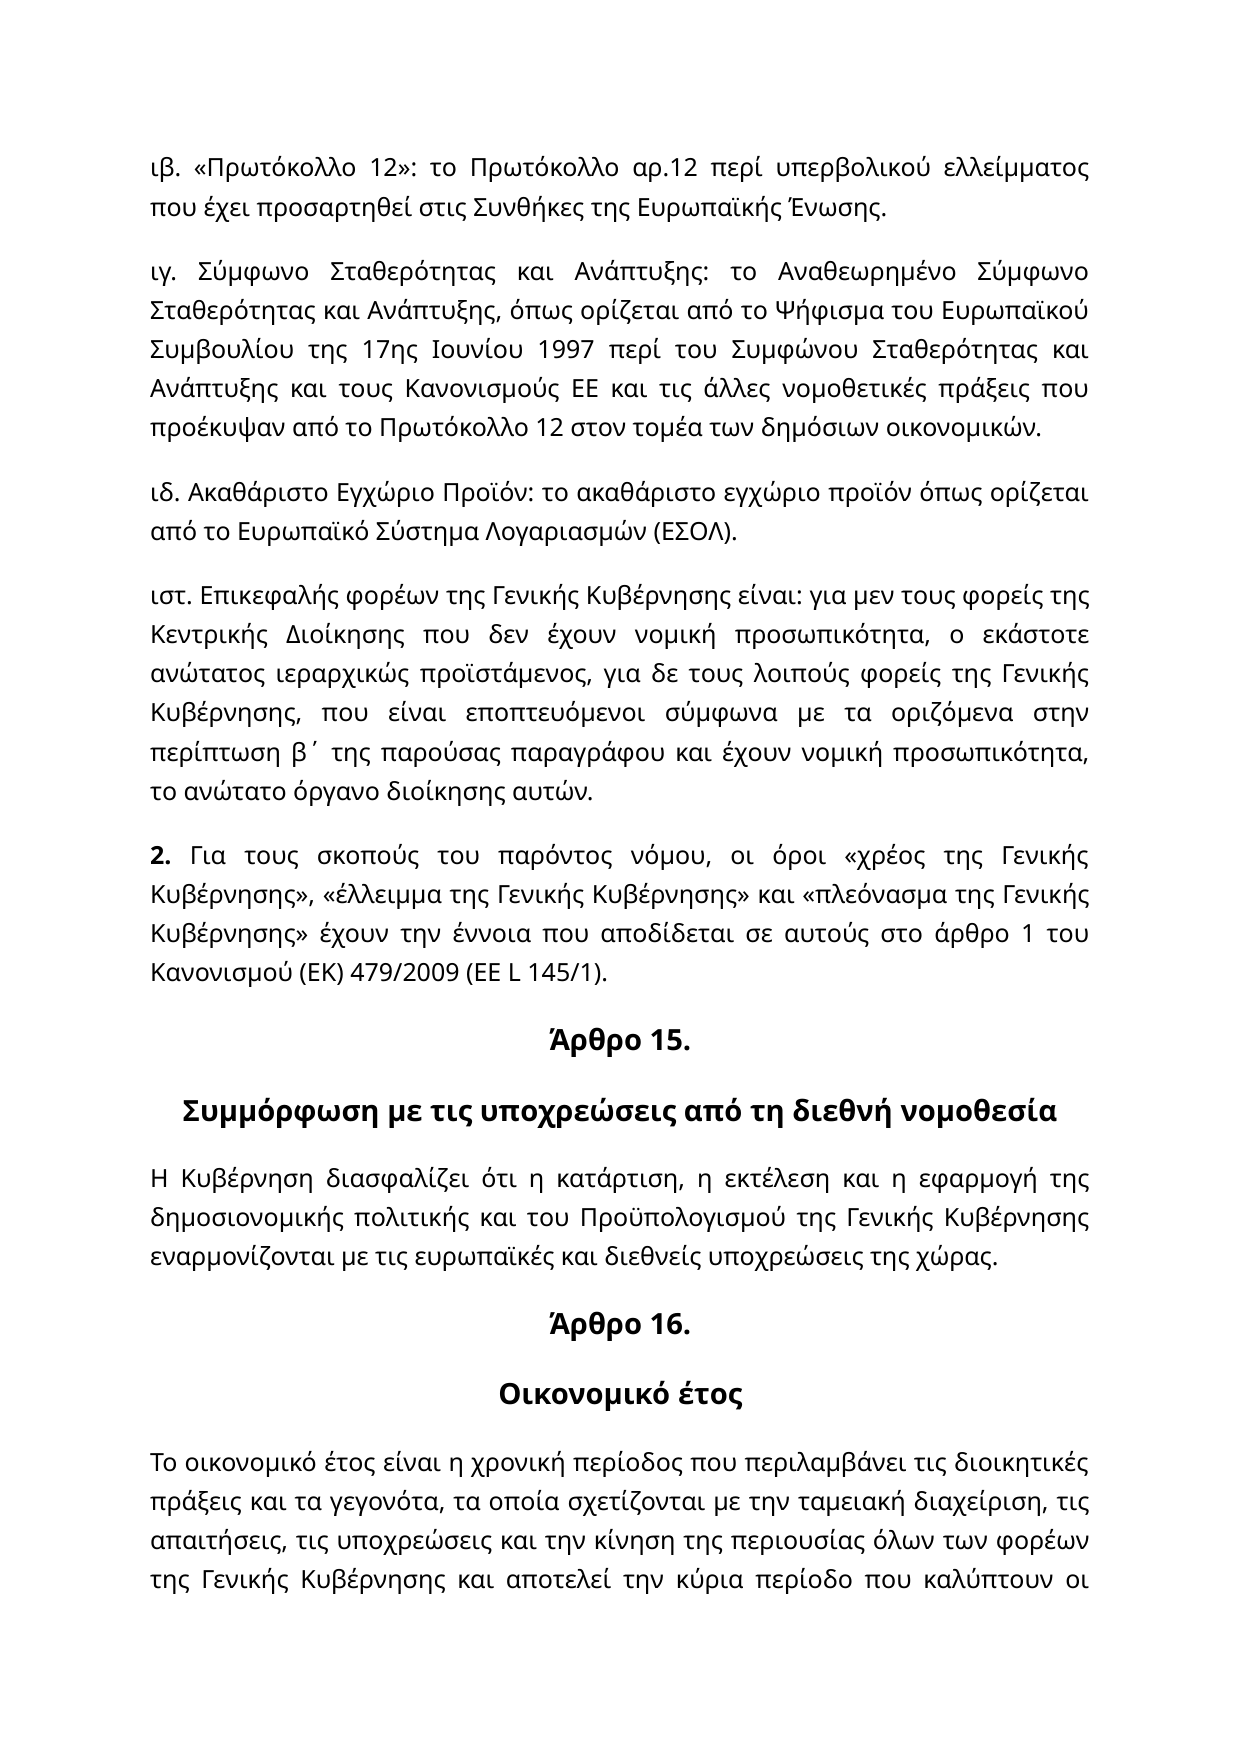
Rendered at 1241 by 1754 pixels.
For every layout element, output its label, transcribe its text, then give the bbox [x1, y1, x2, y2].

subtitle Συμμόρφωση με τις υποχρεώσεις από τη διεθνή νομοθεσία [150, 1090, 1090, 1129]
subtitle Άρθρο 16. [150, 1303, 1090, 1343]
text ιδ. Ακαθάριστο Εγχώριο Προϊόν: το ακαθάριστο εγχώριο προϊόν όπως ορίζεται από το Ευρωπαϊκό Σύστημα Λογαριασμών (ΕΣΟΛ). [150, 474, 1090, 547]
subtitle Άρθρο 15. [150, 1019, 1090, 1059]
text ιβ. «Πρωτόκολλο 12»: το Πρωτόκολλο αρ.12 περί υπερβολικού ελλείμματος που έχει προσαρτηθεί στις Συνθήκες της Ευρωπαϊκής Ένωσης. [150, 150, 1090, 223]
text Η Κυβέρνηση διασφαλίζει ότι η κατάρτιση, η εκτέλεση και η εφαρμογή της δημοσιονομικής πολιτικής και του Προϋπολογισμού της Γενικής Κυβέρνησης εναρμονίζονται με τις ευρωπαϊκές και διεθνείς υποχρεώσεις της χώρας. [150, 1160, 1090, 1273]
text Το οικονομικό έτος είναι η χρονική περίοδος που περιλαμβάνει τις διοικητικές πράξεις και τα γεγονότα, τα οποία σχετίζονται με την ταμειακή διαχείριση, τις απαιτήσεις, τις υποχρεώσεις και την κίνηση της περιουσίας όλων των φορέων της Γενικής Κυβέρνησης και αποτελεί την κύρια περίοδο που καλύπτουν οι [150, 1444, 1090, 1596]
subtitle Οικονομικό έτος [150, 1373, 1090, 1413]
text 2. Για τους σκοπούς του παρόντος νόμου, οι όροι «χρέος της Γενικής Κυβέρνησης», «έλλειμμα της Γενικής Κυβέρνησης» και «πλεόνασμα της Γενικής Κυβέρνησης» έχουν την έννοια που αποδίδεται σε αυτούς στο άρθρο 1 του Κανονισμού (ΕΚ) 479/2009 (ΕΕ L 145/1). [150, 837, 1090, 989]
text ιγ. Σύμφωνο Σταθερότητας και Ανάπτυξης: το Αναθεωρημένο Σύμφωνο Σταθερότητας και Ανάπτυξης, όπως ορίζεται από το Ψήφισμα του Ευρωπαϊκού Συμβουλίου της 17ης Ιουνίου 1997 περί του Συμφώνου Σταθερότητας και Ανάπτυξης και τους Κανονισμούς ΕΕ και τις άλλες νομοθετικές πράξεις που προέκυψαν από το Πρωτόκολλο 12 στον τομέα των δημόσιων οικονομικών. [150, 253, 1090, 444]
text ιστ. Επικεφαλής φορέων της Γενικής Κυβέρνησης είναι: για μεν τους φορείς της Κεντρικής Διοίκησης που δεν έχουν νομική προσωπικότητα, ο εκάστοτε ανώτατος ιεραρχικώς προϊστάμενος, για δε τους λοιπούς φορείς της Γενικής Κυβέρνησης, που είναι εποπτευόμενοι σύμφωνα με τα οριζόμενα στην περίπτωση β΄ της παρούσας παραγράφου και έχουν νομική προσωπικότητα, το ανώτατο όργανο διοίκησης αυτών. [150, 577, 1090, 807]
